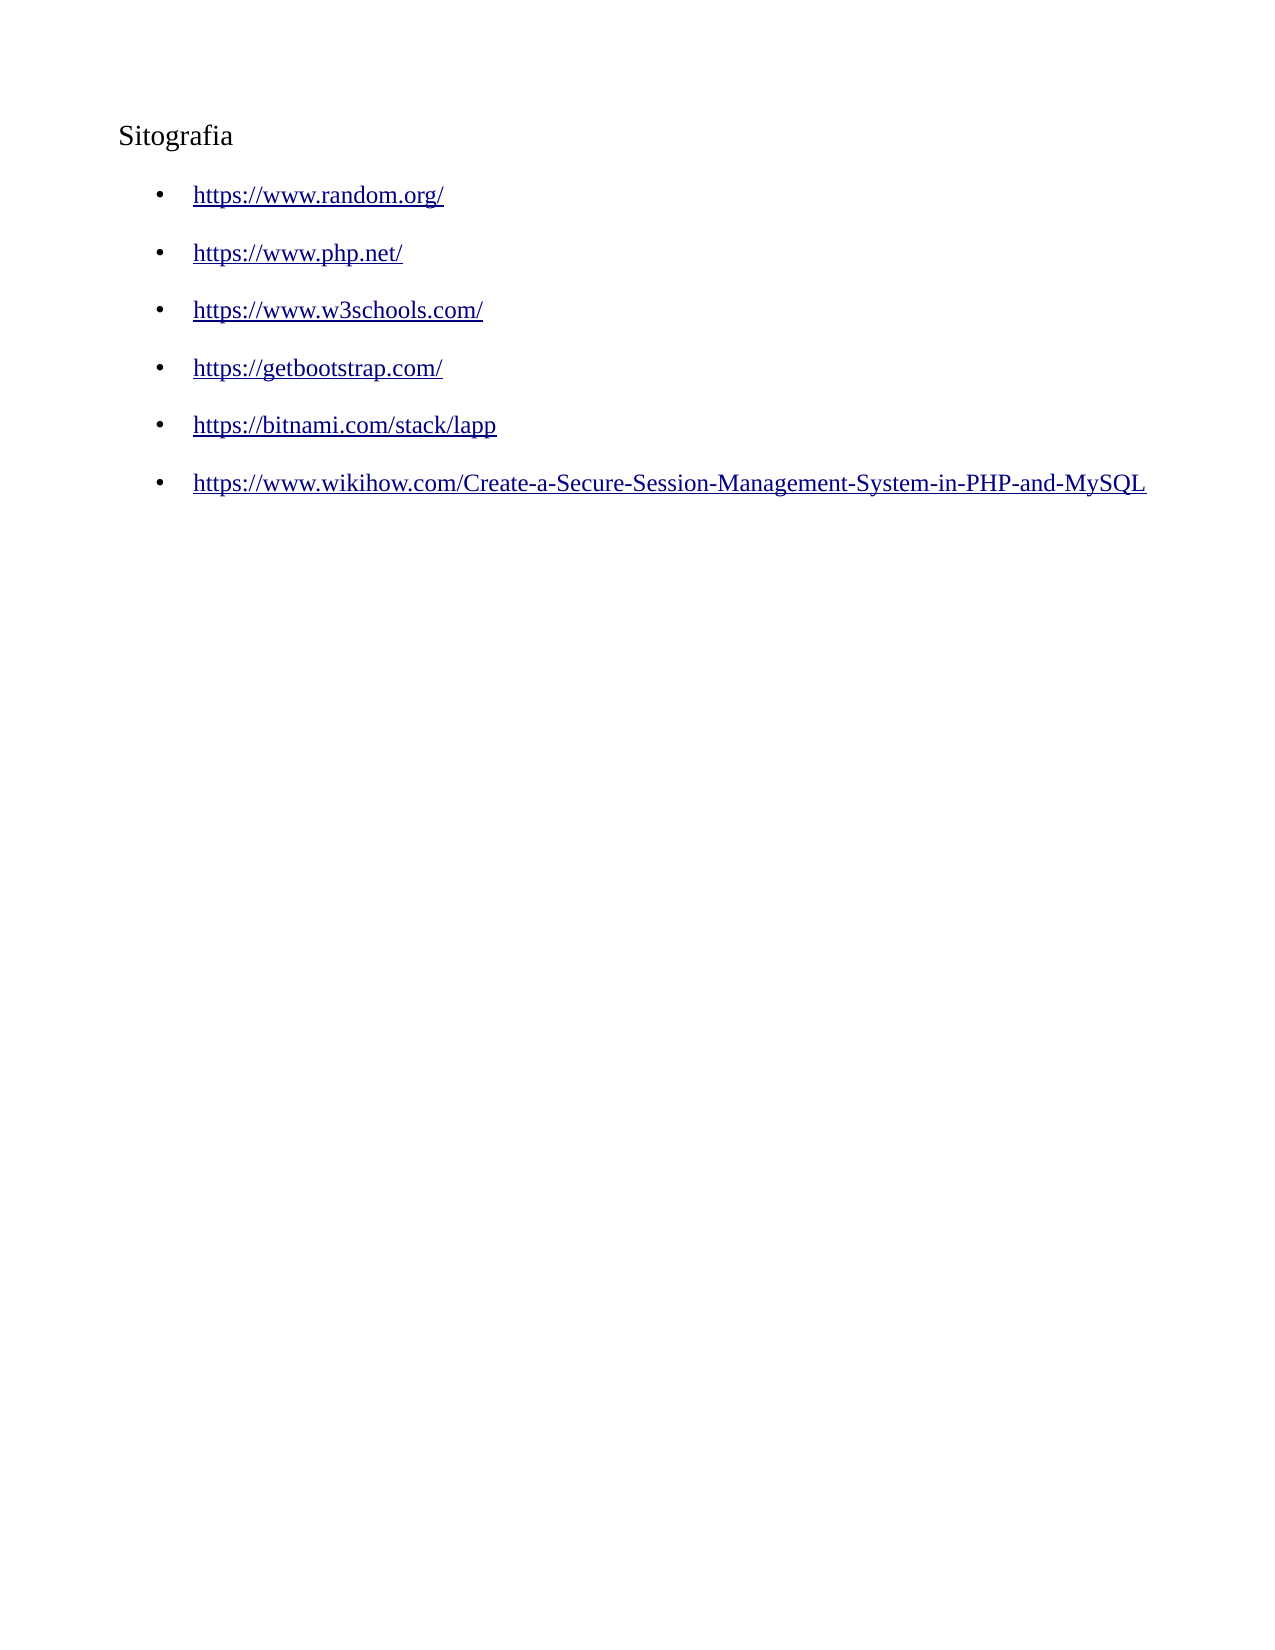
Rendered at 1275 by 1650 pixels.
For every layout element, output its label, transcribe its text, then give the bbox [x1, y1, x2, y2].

list https://www.w3schools.com/ [156, 295, 1157, 324]
text Sitografia [118, 118, 1157, 152]
list https://www.wikihow.com/Create-a-Secure-Session-Management-System-in-PHP-and-MySQL [156, 468, 1157, 497]
list https://getbootstrap.com/ [156, 353, 1157, 382]
list https://www.random.org/ [156, 180, 1157, 209]
list https://www.php.net/ [156, 238, 1157, 267]
list https://bitnami.com/stack/lapp [156, 410, 1157, 439]
